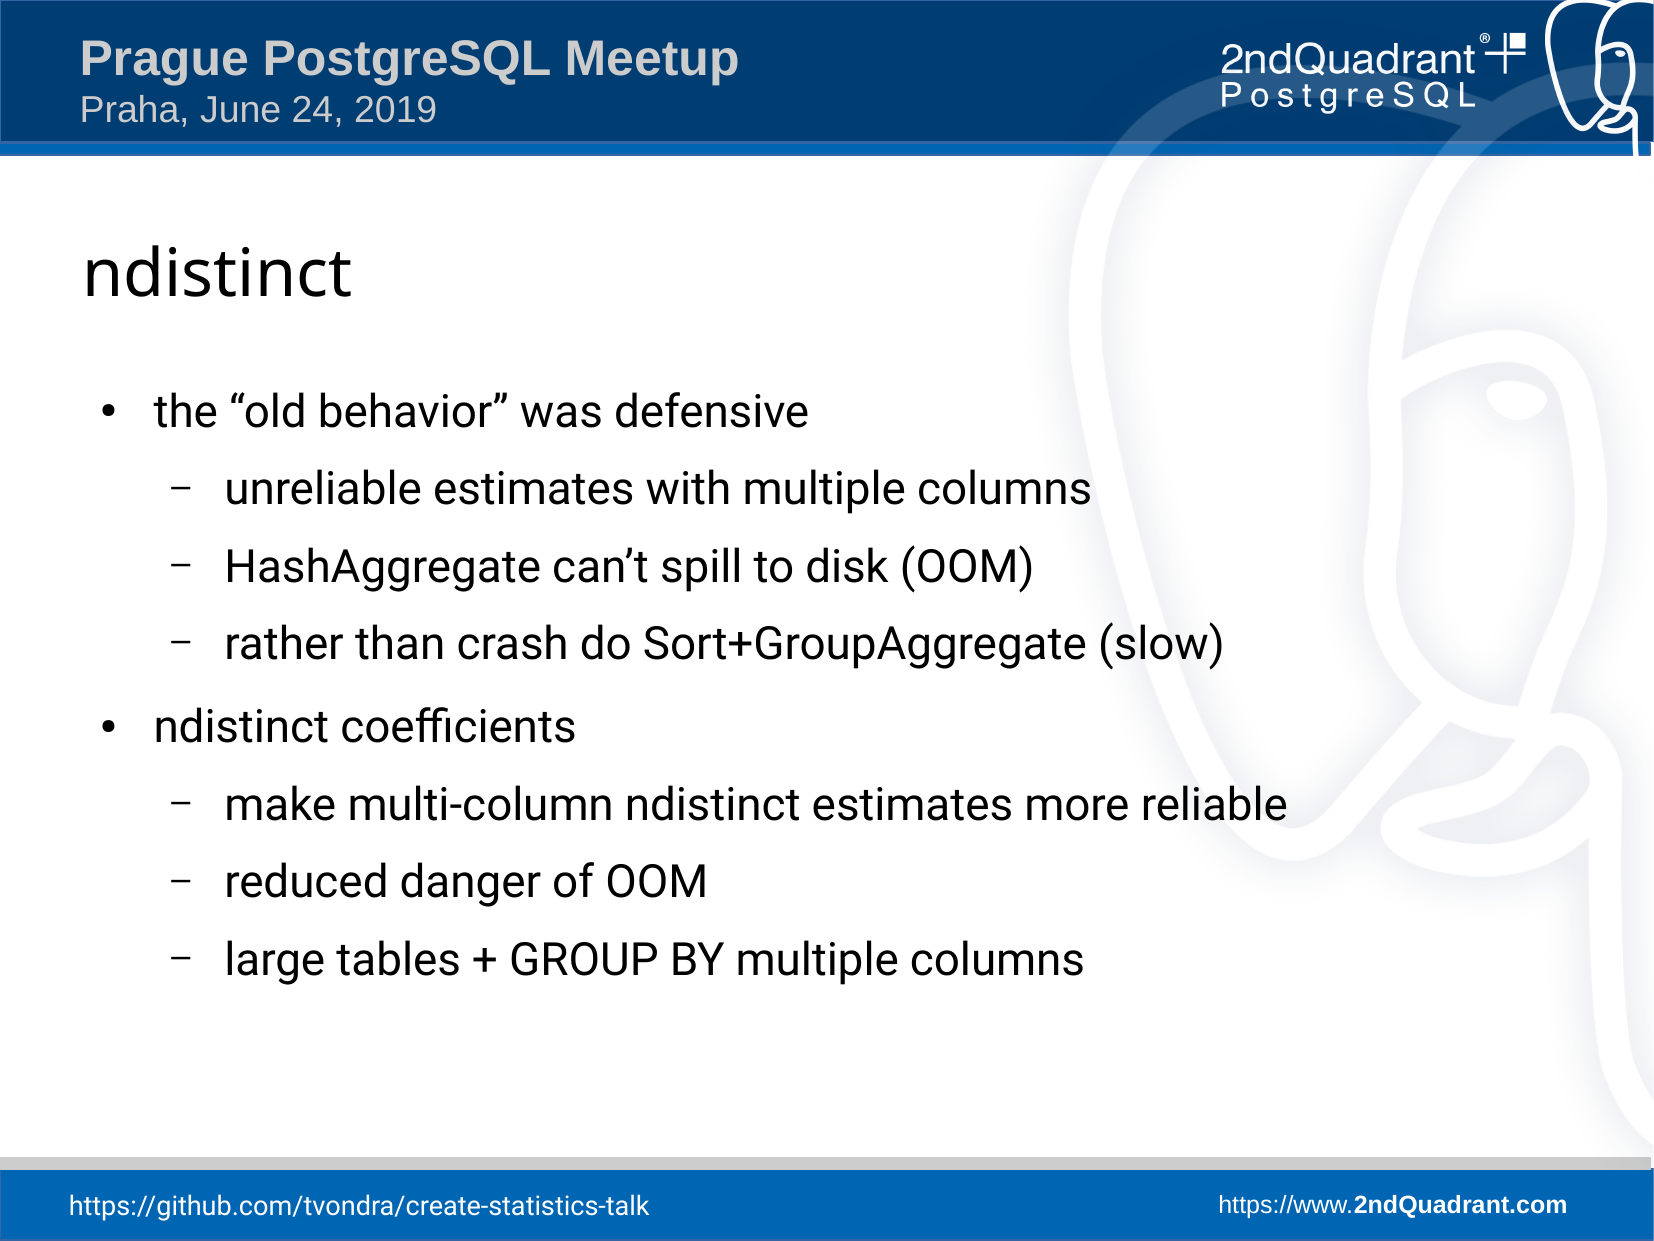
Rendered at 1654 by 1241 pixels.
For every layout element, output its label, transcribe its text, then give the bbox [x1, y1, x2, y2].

list the “old behavior” was defensive unreliable estimates with multiple columns HashAggregate can’t spill to disk (OOM) rather than crash do Sort+GroupAggregate (slow) ndistinct coefficients make multi-column ndistinct estimates more reliable reduced danger of OOM large tables + GROUP BY multiple columns [82, 384, 1571, 1104]
picture [632, 0, 1654, 1241]
title ndistinct [82, 167, 1571, 375]
